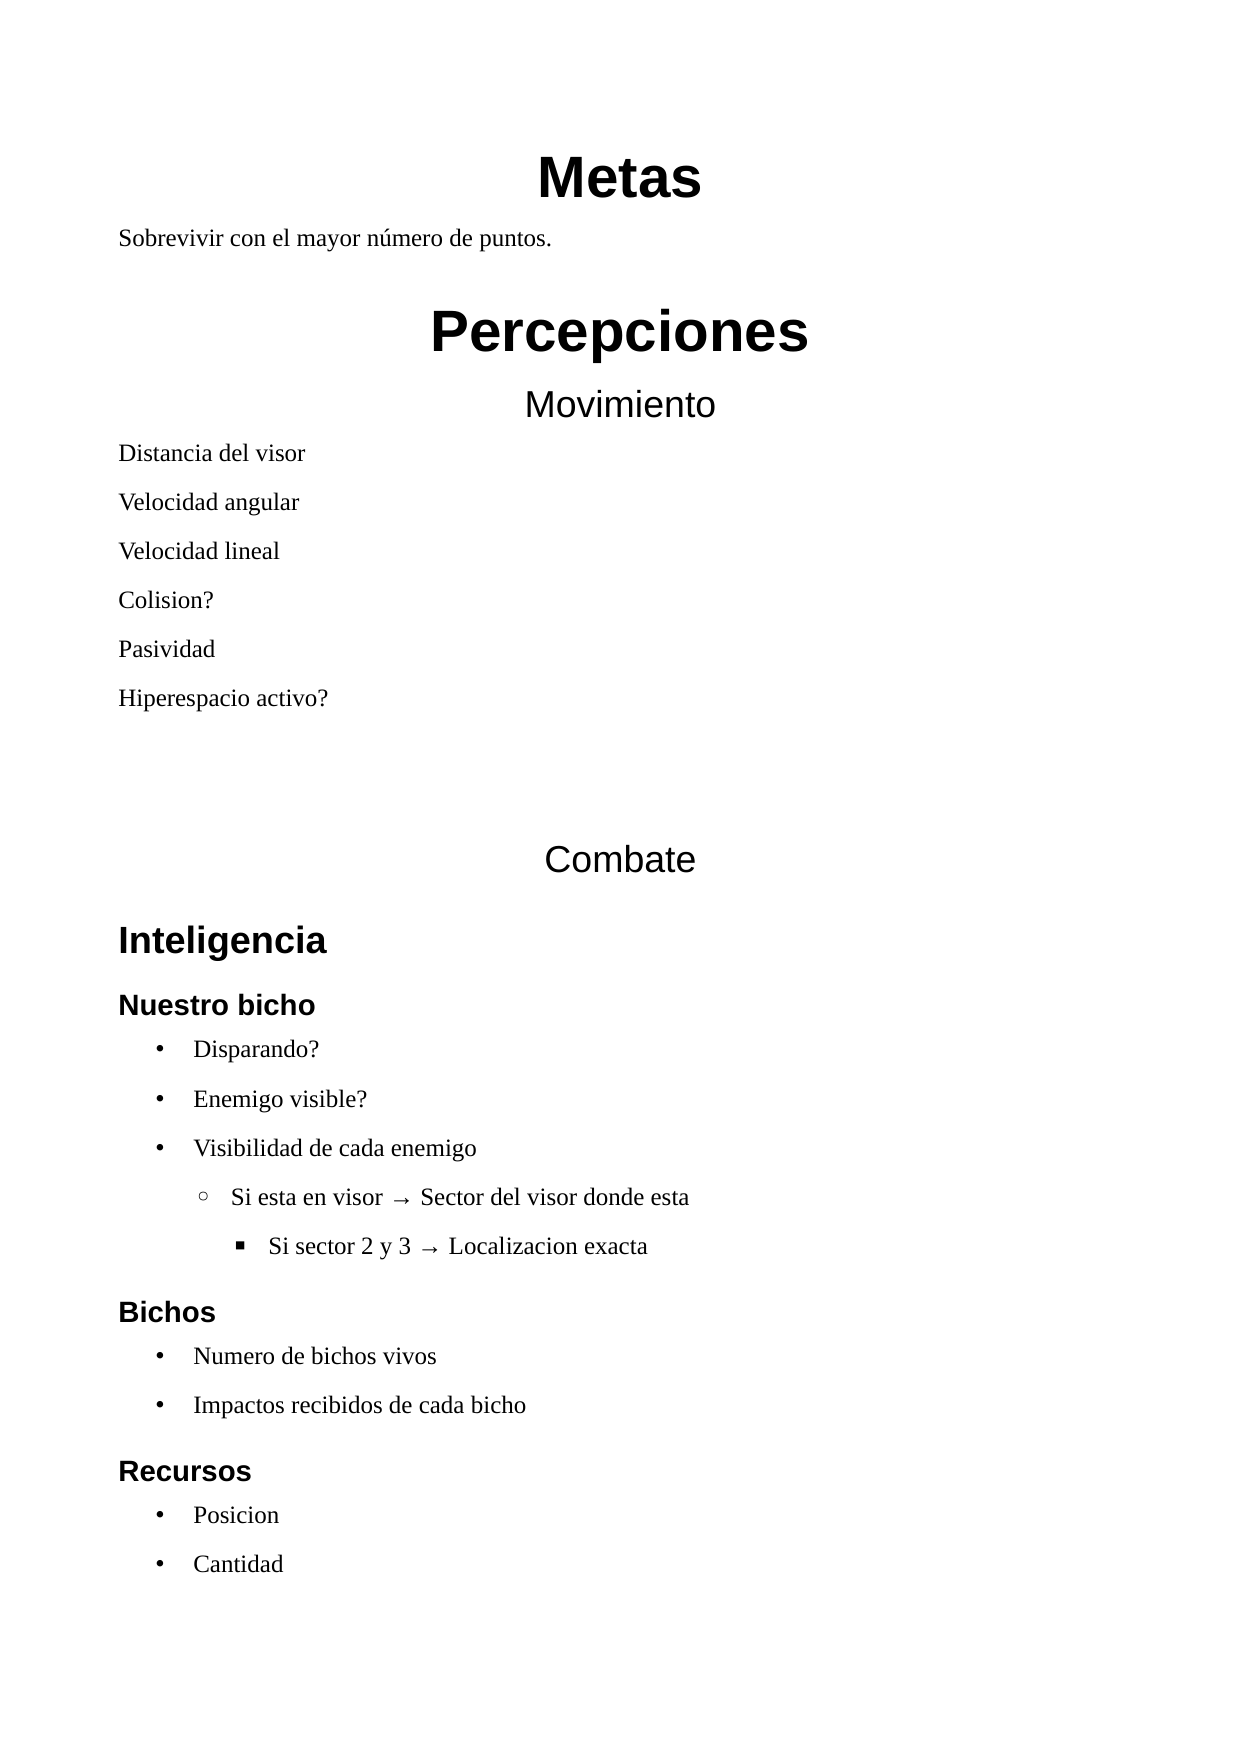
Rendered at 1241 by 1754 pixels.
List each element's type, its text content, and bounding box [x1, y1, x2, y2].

subtitle Recursos [118, 1453, 1122, 1487]
text Hiperespacio activo? [118, 683, 1122, 712]
title Percepciones [118, 297, 1122, 364]
subtitle Inteligencia [118, 918, 1122, 961]
list Impactos recibidos de cada bicho [156, 1390, 1122, 1418]
text Colision? [118, 585, 1122, 614]
subtitle Movimiento [118, 383, 1122, 426]
list Si esta en visor → Sector del visor donde esta [193, 1182, 1122, 1211]
list Posicion [156, 1500, 1122, 1528]
list Enemigo visible? [156, 1084, 1122, 1112]
subtitle Combate [118, 837, 1122, 880]
text Pasividad [118, 634, 1122, 663]
list Si sector 2 y 3 → Localizacion exacta [231, 1231, 1122, 1259]
subtitle Nuestro bicho [118, 988, 1122, 1022]
title Metas [118, 143, 1122, 210]
text Distancia del visor [118, 438, 1122, 467]
text Velocidad angular [118, 487, 1122, 516]
list Numero de bichos vivos [156, 1341, 1122, 1369]
list Cantidad [156, 1549, 1122, 1577]
text Velocidad lineal [118, 536, 1122, 565]
text Sobrevivir con el mayor número de puntos. [118, 223, 1122, 251]
list Disparando? [156, 1034, 1122, 1063]
list Visibilidad de cada enemigo [156, 1133, 1122, 1161]
subtitle Bichos [118, 1294, 1122, 1328]
